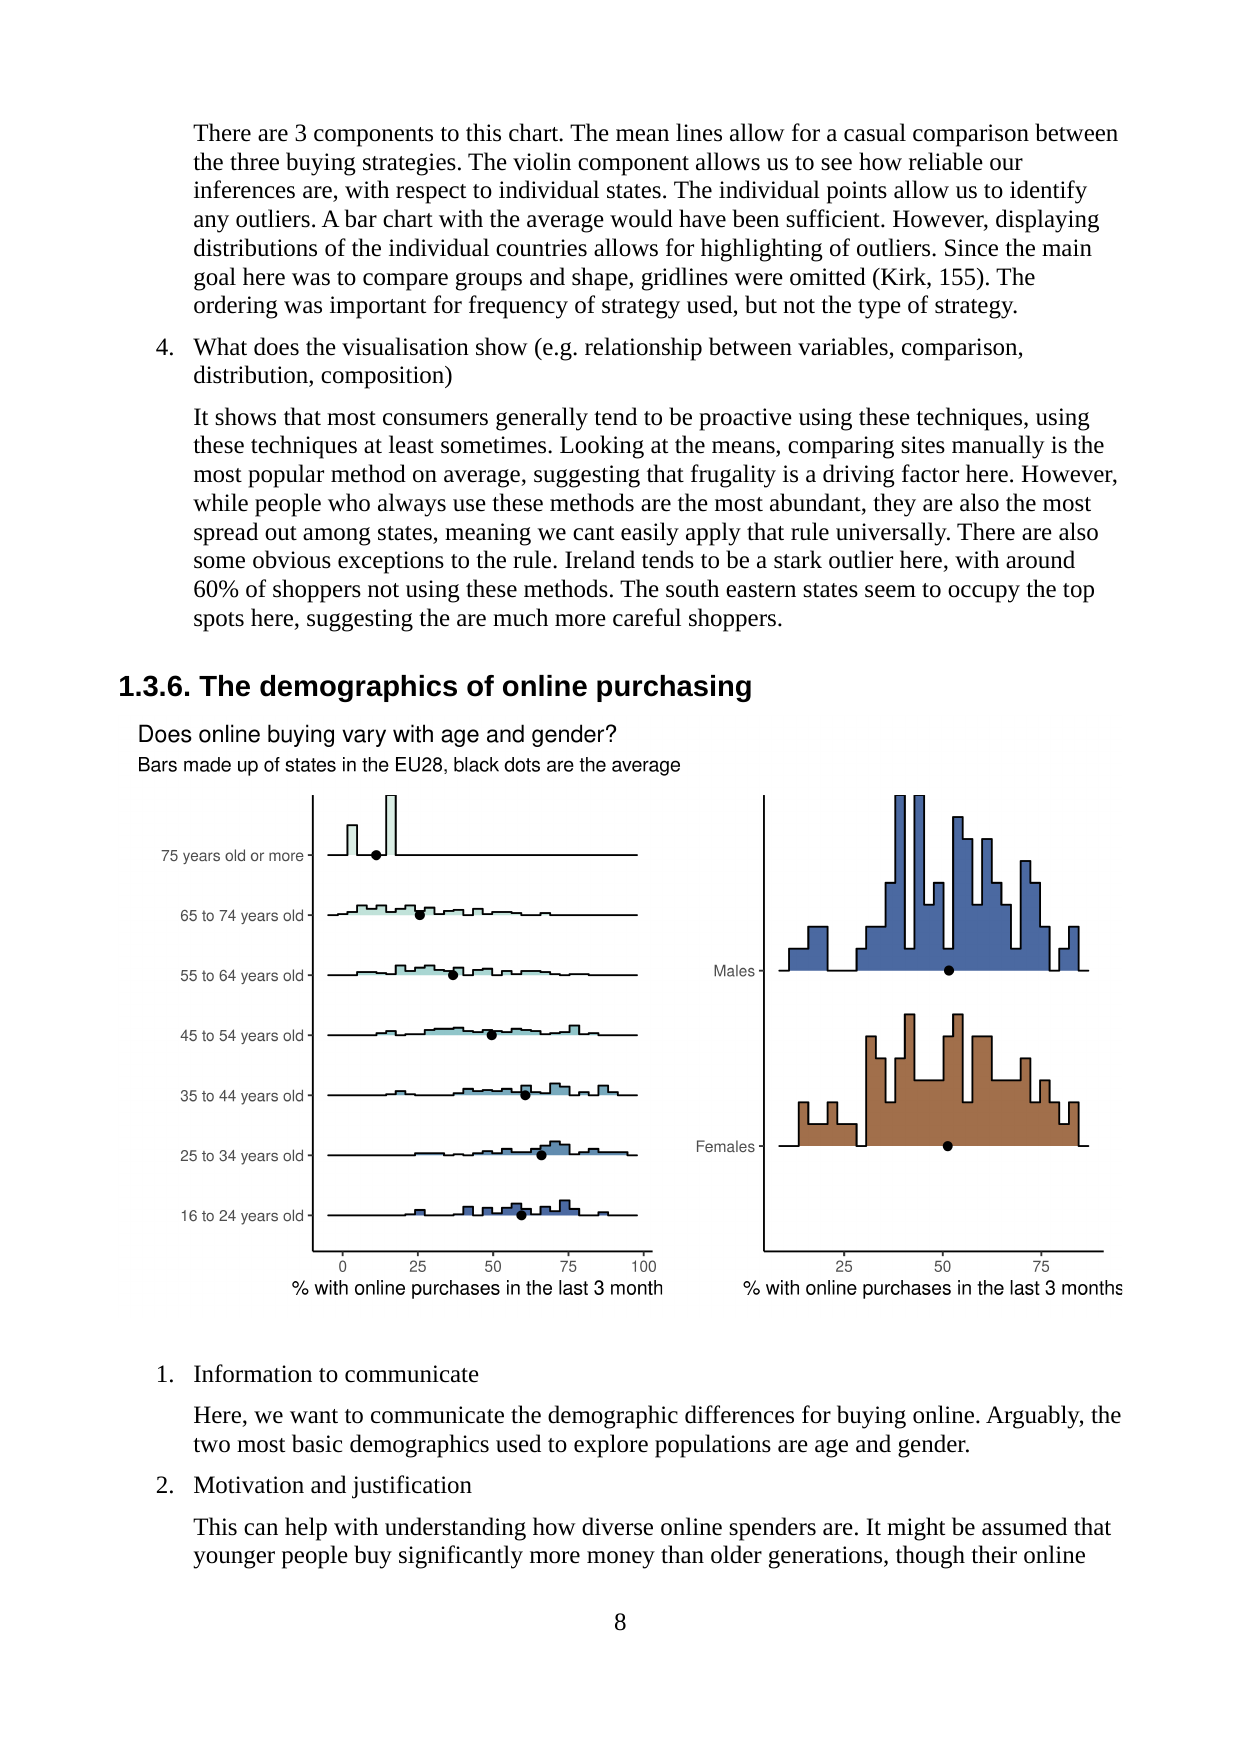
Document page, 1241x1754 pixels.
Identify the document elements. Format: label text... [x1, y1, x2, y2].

list Information to communicate [156, 1359, 1122, 1388]
list Here, we want to communicate the demographic differences for buying online. Arguably, the two most basic demographics used to explore populations are age and gender. [156, 1400, 1122, 1458]
picture [118, 715, 1123, 1318]
list What does the visualisation show (e.g. relationship between variables, comparison, distribution, composition) [156, 332, 1122, 389]
list Motivation and justification [156, 1470, 1122, 1499]
list This can help with understanding how diverse online spenders are. It might be assumed that younger people buy significantly more money than older generations, though their online [156, 1512, 1122, 1569]
list It shows that most consumers generally tend to be proactive using these techniques, using these techniques at least sometimes. Looking at the means, comparing sites manually is the most popular method on average, suggesting that frugality is a driving factor here. However, while people who always use these methods are the most abundant, they are also the most spread out among states, meaning we cant easily apply that rule universally. There are also some obvious exceptions to the rule. Ireland tends to be a stark outlier here, with around 60% of shoppers not using these methods. The south eastern states seem to occupy the top spots here, suggesting the are much more careful shoppers. [156, 402, 1122, 632]
subtitle The demographics of online purchasing [118, 669, 1122, 703]
list There are 3 components to this chart. The mean lines allow for a casual comparison between the three buying strategies. The violin component allows us to see how reliable our inferences are, with respect to individual states. The individual points allow us to identify any outliers. A bar chart with the average would have been sufficient. However, displaying distributions of the individual countries allows for highlighting of outliers. Since the main goal here was to compare groups and shape, gridlines were omitted (Kirk, 155). The ordering was important for frequency of strategy used, but not the type of strategy. [156, 118, 1122, 319]
